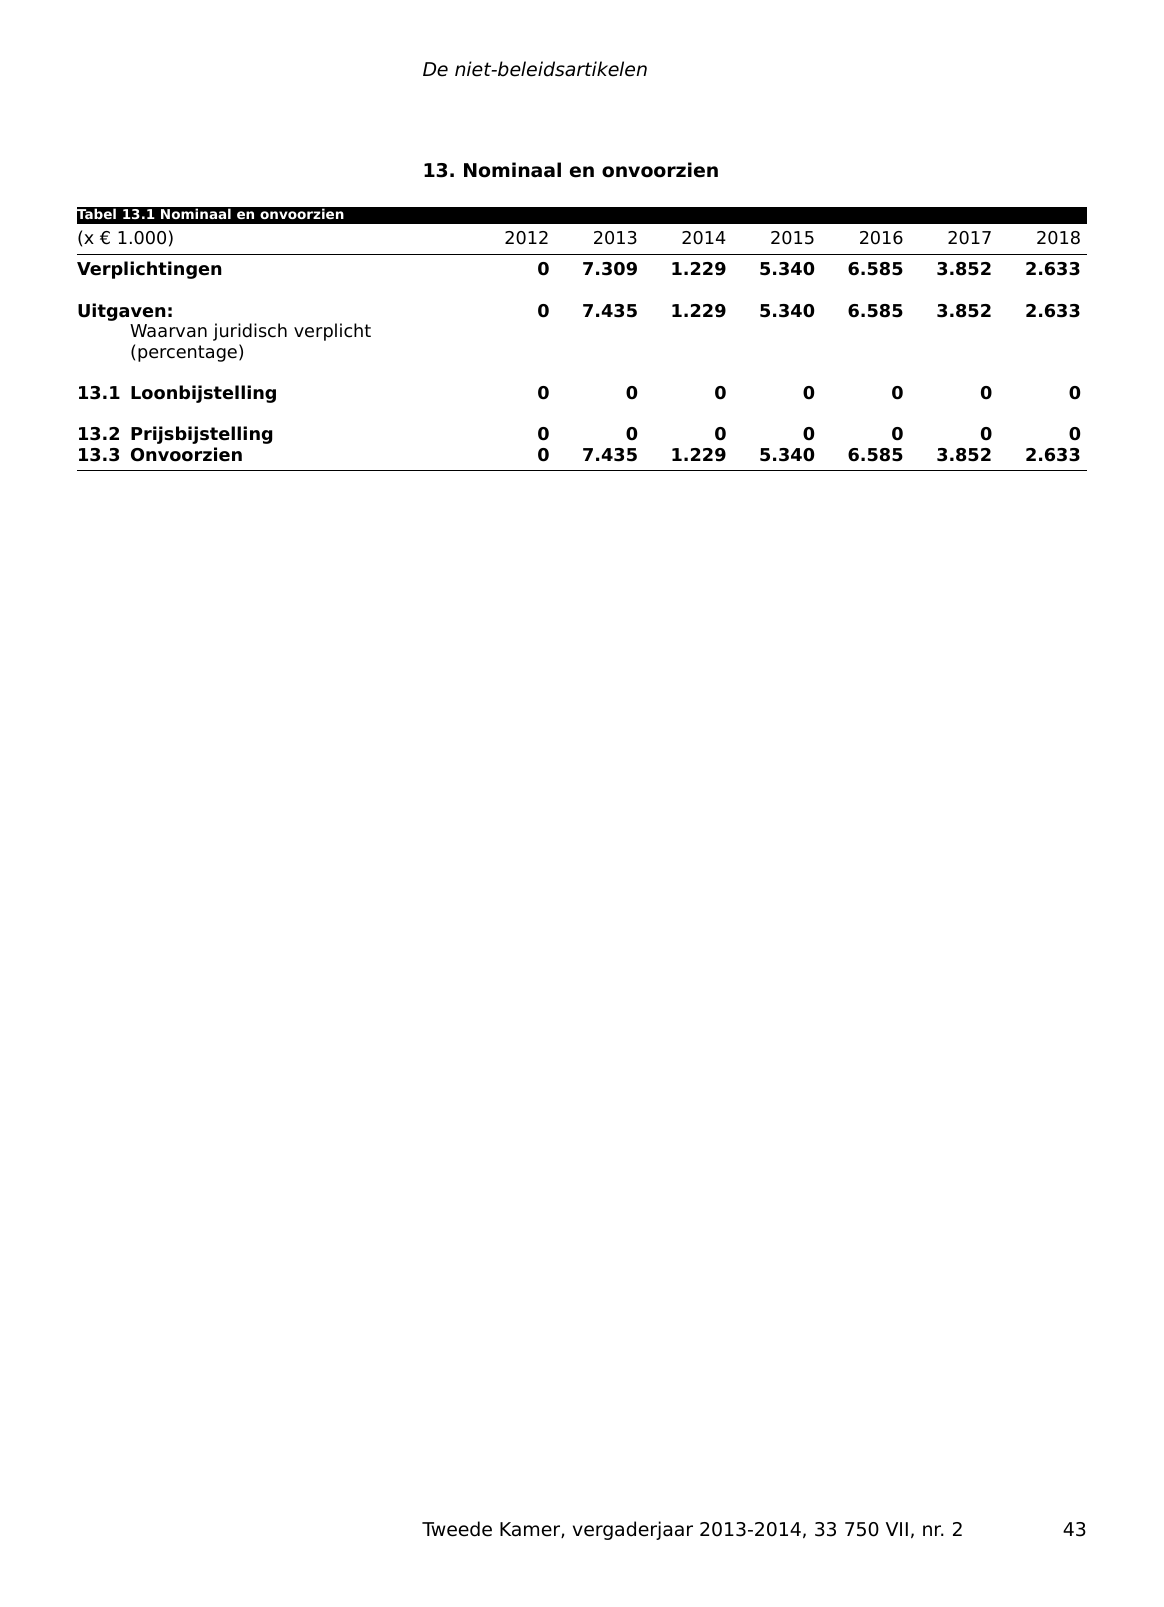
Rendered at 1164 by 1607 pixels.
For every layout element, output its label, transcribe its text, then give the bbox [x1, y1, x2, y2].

table_cell 2012 [466, 224, 555, 254]
table_cell [644, 363, 732, 383]
table_cell 7.309 [555, 255, 644, 280]
table_cell 3.852 [909, 445, 998, 470]
table_cell (x € 1.000) [77, 224, 466, 254]
table_cell Waarvan juridisch verplicht (percentage) [124, 321, 466, 362]
table_cell [555, 404, 644, 424]
table_cell [998, 280, 1087, 301]
table_cell 0 [466, 445, 555, 470]
table_cell [732, 280, 821, 301]
table_cell 0 [909, 424, 998, 445]
table_cell [124, 280, 466, 301]
table_cell 0 [732, 424, 821, 445]
table_cell 0 [644, 424, 732, 445]
table_cell 0 [998, 424, 1087, 445]
table_cell 0 [555, 383, 644, 404]
table_cell [821, 321, 909, 362]
table_cell 2015 [732, 224, 821, 254]
subtitle 13. Nominaal en onvoorzien [422, 160, 1087, 182]
table_cell [821, 280, 909, 301]
table_cell [124, 404, 466, 424]
table_cell Uitgaven: [77, 301, 466, 321]
table_cell 5.340 [732, 445, 821, 470]
table_cell Loonbijstelling [124, 383, 466, 404]
table_cell [644, 280, 732, 301]
table_cell [821, 363, 909, 383]
table_cell [466, 280, 555, 301]
table_cell Verplichtingen [77, 255, 466, 280]
table_cell Prijsbijstelling [124, 424, 466, 445]
table_cell [77, 404, 124, 424]
table_cell [77, 321, 124, 362]
table_cell 5.340 [732, 255, 821, 280]
table_cell 0 [998, 383, 1087, 404]
table_cell [77, 280, 124, 301]
table_cell Onvoorzien [124, 445, 466, 470]
table_cell 2.633 [998, 445, 1087, 470]
table_cell 1.229 [644, 445, 732, 470]
table_cell [466, 321, 555, 362]
table_header Tabel 13.1 Nominaal en onvoorzien [77, 207, 1087, 223]
table_cell [555, 280, 644, 301]
table_cell 0 [466, 255, 555, 280]
table_cell [644, 404, 732, 424]
table_cell 6.585 [821, 255, 909, 280]
table_cell [998, 321, 1087, 362]
table_cell [732, 404, 821, 424]
table_cell 13.1 [77, 383, 124, 404]
table_cell [909, 321, 998, 362]
table_cell [998, 404, 1087, 424]
table_cell [909, 280, 998, 301]
table_cell 7.435 [555, 445, 644, 470]
table_cell 2014 [644, 224, 732, 254]
table_cell [732, 321, 821, 362]
table_cell 1.229 [644, 255, 732, 280]
table_cell [732, 363, 821, 383]
table_cell [466, 404, 555, 424]
table_cell [821, 404, 909, 424]
table_cell 0 [732, 383, 821, 404]
table_cell 7.435 [555, 301, 644, 321]
table_cell 2013 [555, 224, 644, 254]
table_cell [555, 363, 644, 383]
table_cell 0 [466, 301, 555, 321]
table_cell 2.633 [998, 301, 1087, 321]
table_cell 2018 [998, 224, 1087, 254]
table_cell 0 [555, 424, 644, 445]
table_cell [909, 363, 998, 383]
table_cell 0 [821, 424, 909, 445]
table_cell [77, 363, 124, 383]
table_cell 2016 [821, 224, 909, 254]
table_cell [555, 321, 644, 362]
table_cell 0 [821, 383, 909, 404]
table_cell [644, 321, 732, 362]
table_cell 3.852 [909, 301, 998, 321]
table_cell [998, 363, 1087, 383]
table_cell 6.585 [821, 445, 909, 470]
table_cell [466, 363, 555, 383]
table_cell 13.3 [77, 445, 124, 470]
table_cell 2.633 [998, 255, 1087, 280]
table_cell [124, 363, 466, 383]
table_cell 13.2 [77, 424, 124, 445]
table_cell [909, 404, 998, 424]
table_cell 2017 [909, 224, 998, 254]
table_cell 0 [466, 424, 555, 445]
table_cell 5.340 [732, 301, 821, 321]
table_cell 0 [644, 383, 732, 404]
table_cell 0 [466, 383, 555, 404]
table_cell 6.585 [821, 301, 909, 321]
table_cell 1.229 [644, 301, 732, 321]
table_cell 3.852 [909, 255, 998, 280]
table_cell 0 [909, 383, 998, 404]
